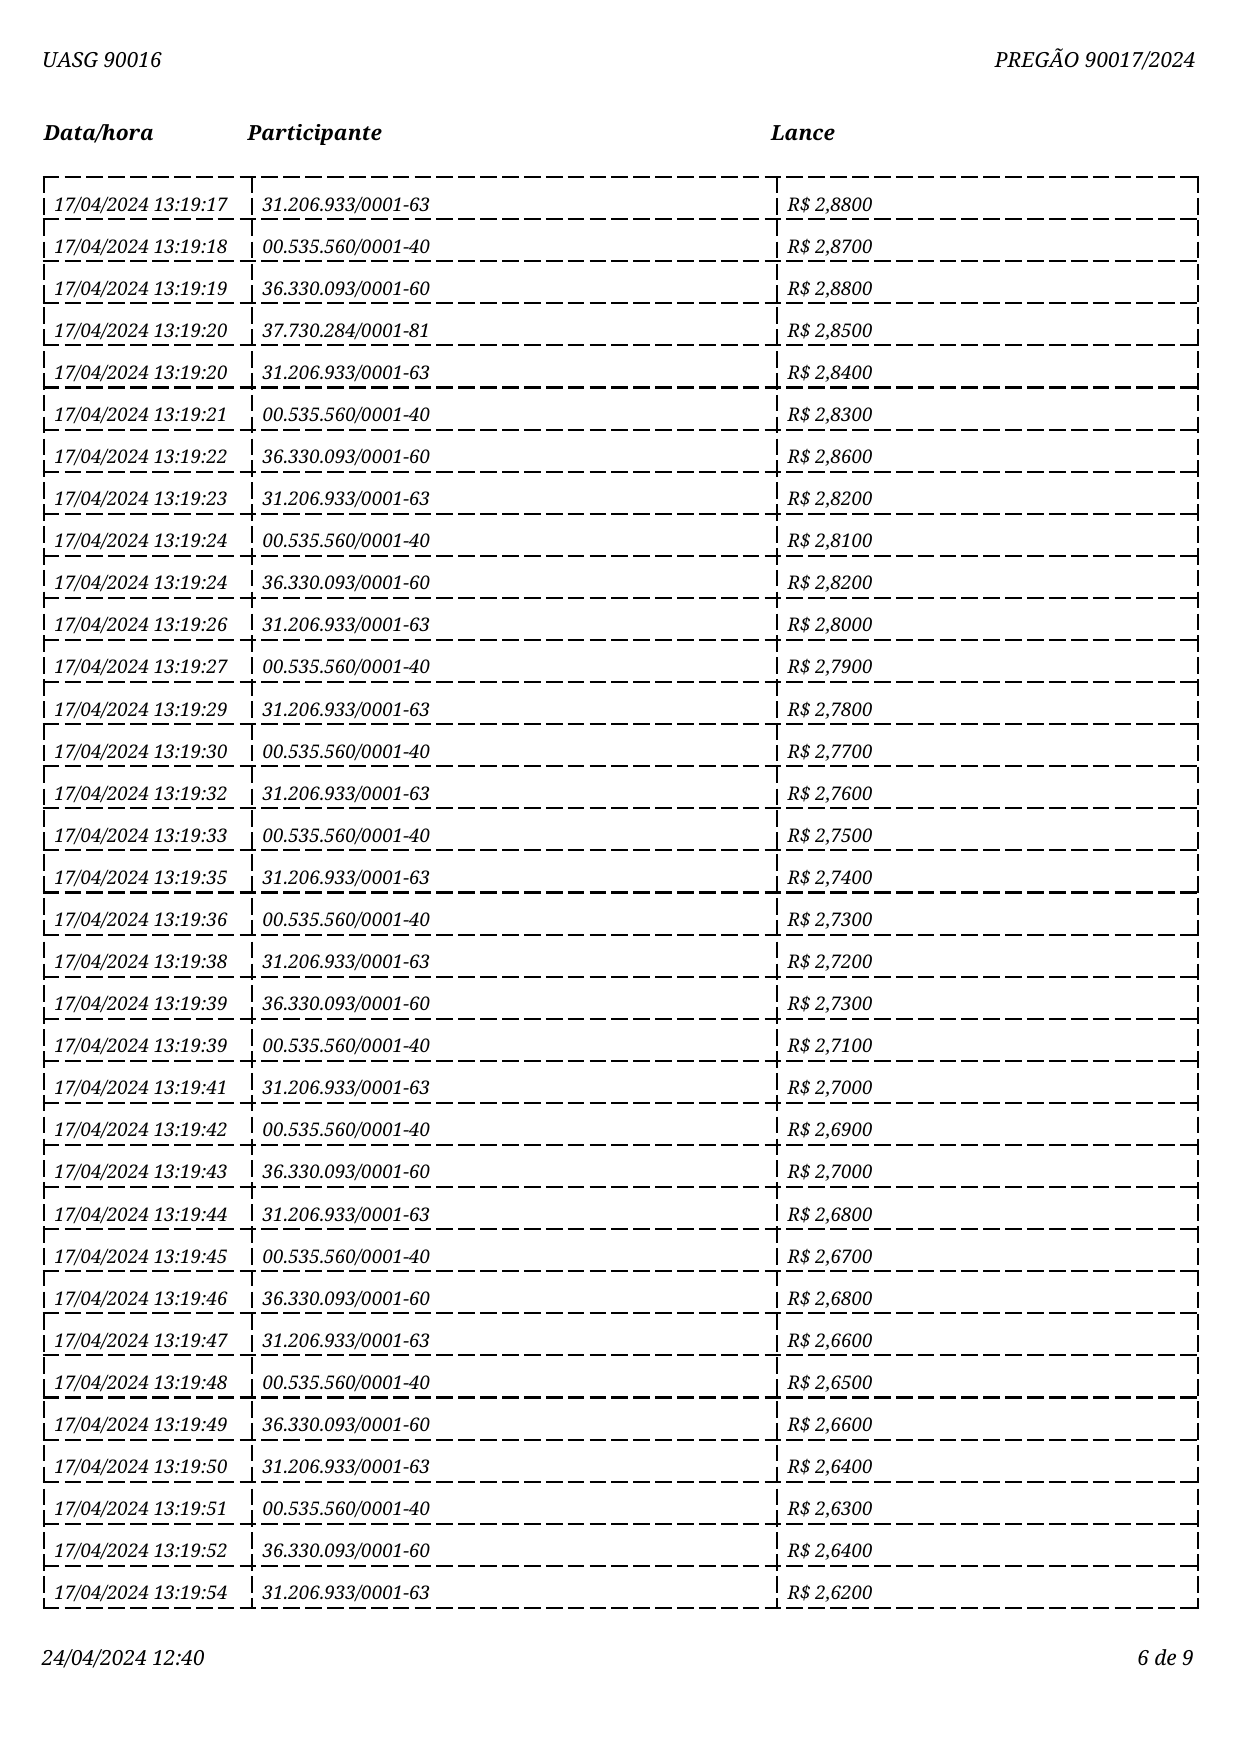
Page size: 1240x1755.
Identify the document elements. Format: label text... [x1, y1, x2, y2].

table_cell 17/04/2024 13:19:48 [44, 1354, 252, 1396]
table_cell 17/04/2024 13:19:23 [44, 471, 252, 513]
table_cell 36.330.093/0001-60 [252, 1144, 777, 1186]
table_cell 17/04/2024 13:19:21 [44, 386, 252, 428]
table_cell R$ 2,6400 [777, 1439, 1198, 1481]
table_cell R$ 2,7300 [777, 976, 1198, 1018]
table_cell 17/04/2024 13:19:24 [44, 555, 252, 597]
table_cell 31.206.933/0001-63 [252, 765, 777, 807]
table_cell 31.206.933/0001-63 [252, 681, 777, 723]
table_cell 00.535.560/0001-40 [252, 1228, 777, 1270]
table_cell 17/04/2024 13:19:38 [44, 934, 252, 976]
table_cell 17/04/2024 13:19:47 [44, 1312, 252, 1354]
table_cell R$ 2,8500 [777, 302, 1198, 344]
table_cell 17/04/2024 13:19:39 [44, 976, 252, 1018]
table_cell 17/04/2024 13:19:20 [44, 344, 252, 386]
table_cell 17/04/2024 13:19:51 [44, 1481, 252, 1523]
table_cell 17/04/2024 13:19:32 [44, 765, 252, 807]
table_cell 17/04/2024 13:19:54 [44, 1565, 252, 1607]
table_header R$ 2,8800 [777, 176, 1198, 218]
table_cell R$ 2,7700 [777, 723, 1198, 765]
table_cell R$ 2,6600 [777, 1312, 1198, 1354]
table_cell 37.730.284/0001-81 [252, 302, 777, 344]
table_cell R$ 2,7100 [777, 1018, 1198, 1060]
table_cell 17/04/2024 13:19:20 [44, 302, 252, 344]
table_cell R$ 2,8100 [777, 513, 1198, 555]
table_cell R$ 2,6400 [777, 1523, 1198, 1565]
table_cell R$ 2,8600 [777, 429, 1198, 471]
table_cell 17/04/2024 13:19:30 [44, 723, 252, 765]
table_cell R$ 2,8200 [777, 555, 1198, 597]
table_cell R$ 2,6800 [777, 1186, 1198, 1228]
table_cell 17/04/2024 13:19:39 [44, 1018, 252, 1060]
table_cell R$ 2,8400 [777, 344, 1198, 386]
table_cell 17/04/2024 13:19:29 [44, 681, 252, 723]
table_cell 31.206.933/0001-63 [252, 1060, 777, 1102]
table_cell 00.535.560/0001-40 [252, 1481, 777, 1523]
table_cell 17/04/2024 13:19:33 [44, 807, 252, 849]
table_cell 00.535.560/0001-40 [252, 891, 777, 933]
table_cell 17/04/2024 13:19:19 [44, 260, 252, 302]
table_cell 36.330.093/0001-60 [252, 555, 777, 597]
table_cell 00.535.560/0001-40 [252, 1354, 777, 1396]
table_cell 31.206.933/0001-63 [252, 344, 777, 386]
table_cell 17/04/2024 13:19:27 [44, 639, 252, 681]
table_cell 31.206.933/0001-63 [252, 849, 777, 891]
table_cell 17/04/2024 13:19:46 [44, 1270, 252, 1312]
table_cell 36.330.093/0001-60 [252, 976, 777, 1018]
table_cell R$ 2,7900 [777, 639, 1198, 681]
table_cell R$ 2,7500 [777, 807, 1198, 849]
table_cell R$ 2,8300 [777, 386, 1198, 428]
table_cell 31.206.933/0001-63 [252, 1565, 777, 1607]
table_cell R$ 2,7000 [777, 1060, 1198, 1102]
table_cell R$ 2,8200 [777, 471, 1198, 513]
table_cell 36.330.093/0001-60 [252, 260, 777, 302]
table_cell R$ 2,6600 [777, 1396, 1198, 1438]
table_cell R$ 2,7300 [777, 891, 1198, 933]
table_cell R$ 2,6900 [777, 1102, 1198, 1144]
table_cell 31.206.933/0001-63 [252, 471, 777, 513]
table_cell 17/04/2024 13:19:24 [44, 513, 252, 555]
table_cell R$ 2,6700 [777, 1228, 1198, 1270]
table_cell 17/04/2024 13:19:49 [44, 1396, 252, 1438]
table_cell 00.535.560/0001-40 [252, 723, 777, 765]
table_cell R$ 2,7800 [777, 681, 1198, 723]
table_cell R$ 2,6200 [777, 1565, 1198, 1607]
table_cell 36.330.093/0001-60 [252, 1396, 777, 1438]
table_cell 00.535.560/0001-40 [252, 218, 777, 260]
table_cell 00.535.560/0001-40 [252, 1102, 777, 1144]
table_cell 31.206.933/0001-63 [252, 1312, 777, 1354]
table_cell 17/04/2024 13:19:35 [44, 849, 252, 891]
table_cell 00.535.560/0001-40 [252, 1018, 777, 1060]
table_cell 31.206.933/0001-63 [252, 934, 777, 976]
table_cell R$ 2,6500 [777, 1354, 1198, 1396]
table_cell 17/04/2024 13:19:26 [44, 597, 252, 639]
table_cell 17/04/2024 13:19:50 [44, 1439, 252, 1481]
table_cell 36.330.093/0001-60 [252, 429, 777, 471]
table_cell R$ 2,7600 [777, 765, 1198, 807]
table_cell 36.330.093/0001-60 [252, 1270, 777, 1312]
table_cell 17/04/2024 13:19:41 [44, 1060, 252, 1102]
table_cell R$ 2,8700 [777, 218, 1198, 260]
table_cell 17/04/2024 13:19:52 [44, 1523, 252, 1565]
table_cell 36.330.093/0001-60 [252, 1523, 777, 1565]
table_cell 00.535.560/0001-40 [252, 386, 777, 428]
table_cell R$ 2,6300 [777, 1481, 1198, 1523]
table_cell 00.535.560/0001-40 [252, 639, 777, 681]
table_header 17/04/2024 13:19:17 [44, 176, 252, 218]
table_cell 17/04/2024 13:19:42 [44, 1102, 252, 1144]
table_cell 17/04/2024 13:19:22 [44, 429, 252, 471]
table_cell R$ 2,7000 [777, 1144, 1198, 1186]
table_cell 17/04/2024 13:19:44 [44, 1186, 252, 1228]
table_cell 31.206.933/0001-63 [252, 1439, 777, 1481]
table_cell R$ 2,8800 [777, 260, 1198, 302]
table_cell 00.535.560/0001-40 [252, 513, 777, 555]
table_cell 17/04/2024 13:19:45 [44, 1228, 252, 1270]
table_cell 17/04/2024 13:19:36 [44, 891, 252, 933]
table_cell R$ 2,7400 [777, 849, 1198, 891]
table_cell R$ 2,7200 [777, 934, 1198, 976]
table_cell 17/04/2024 13:19:18 [44, 218, 252, 260]
table_cell 31.206.933/0001-63 [252, 1186, 777, 1228]
table_cell R$ 2,8000 [777, 597, 1198, 639]
table_cell 31.206.933/0001-63 [252, 597, 777, 639]
table_cell 17/04/2024 13:19:43 [44, 1144, 252, 1186]
table_cell R$ 2,6800 [777, 1270, 1198, 1312]
table_header 31.206.933/0001-63 [252, 176, 777, 218]
table_cell 00.535.560/0001-40 [252, 807, 777, 849]
